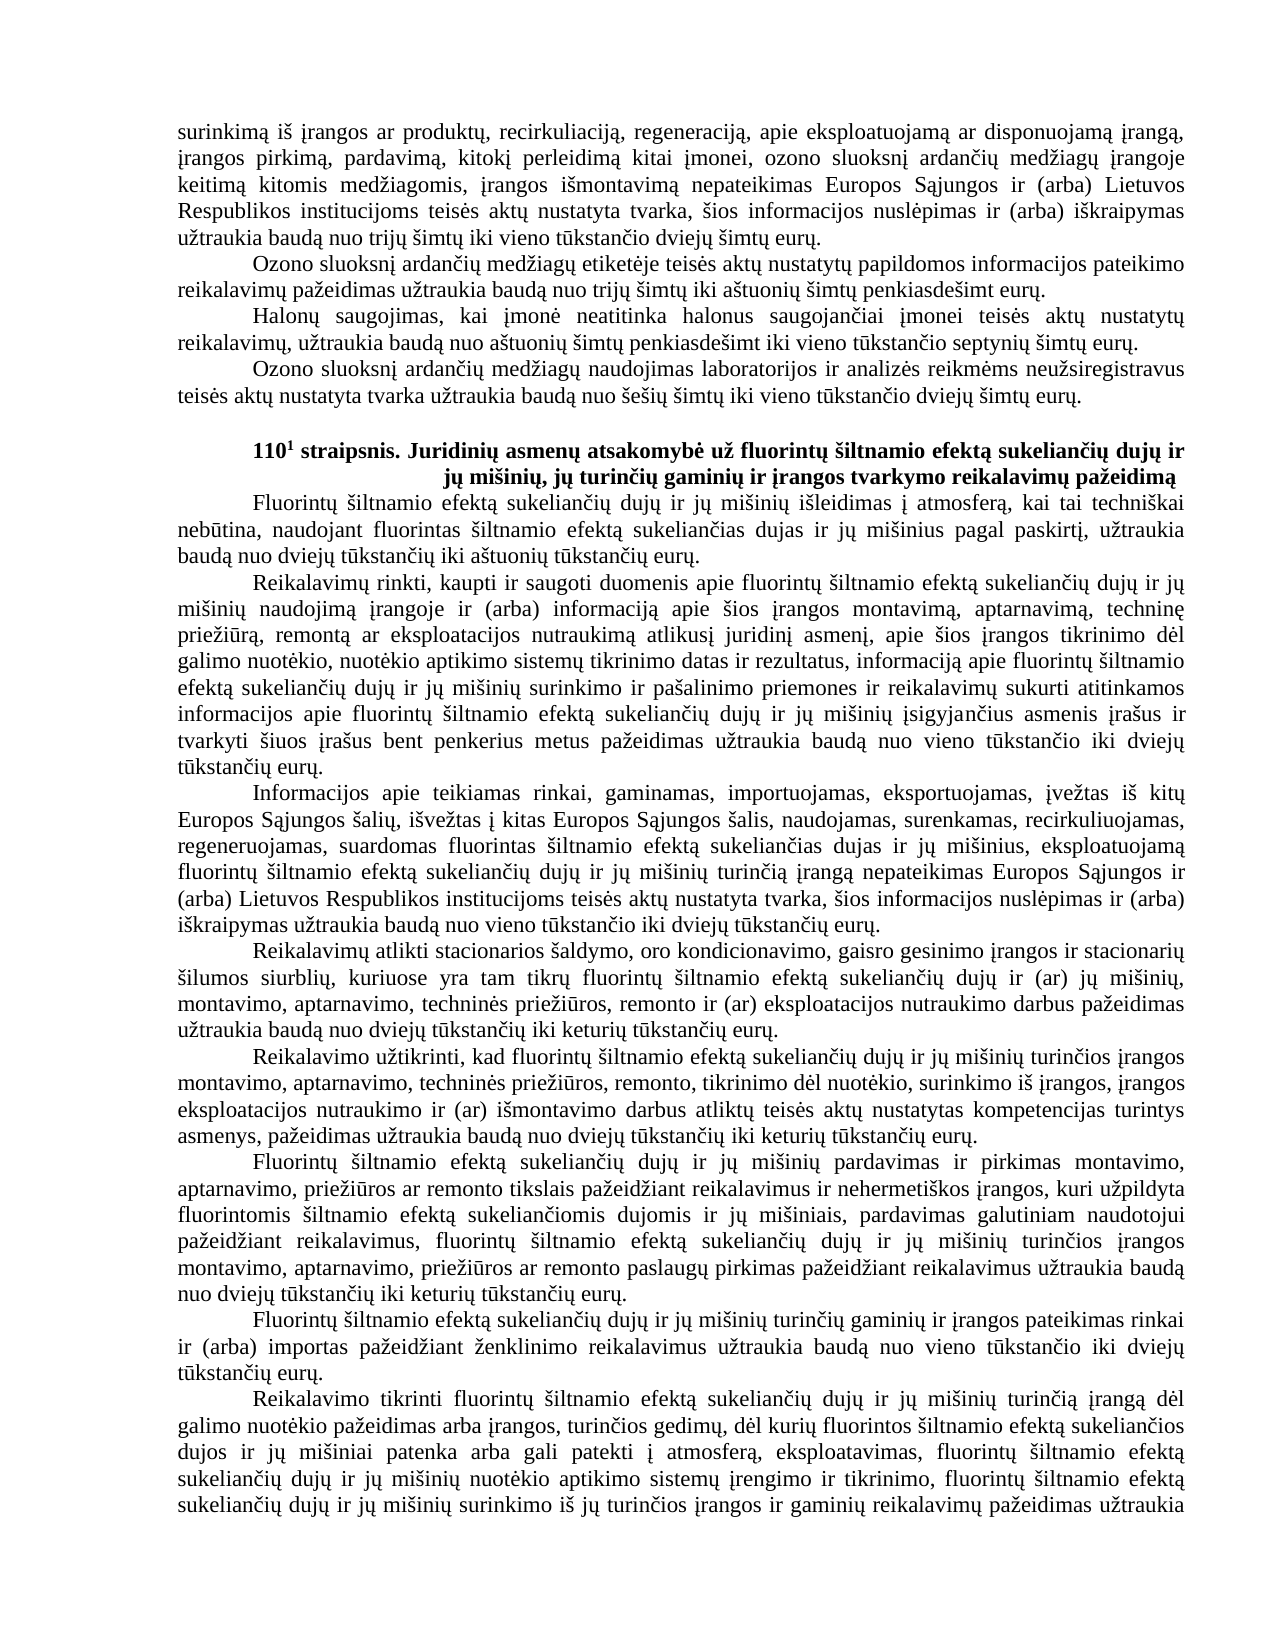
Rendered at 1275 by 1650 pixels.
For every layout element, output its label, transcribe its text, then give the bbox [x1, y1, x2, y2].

text 1101 straipsnis. Juridinių asmenų atsakomybė už fluorintų šiltnamio efektą sukeliančių dujų ir jų mišinių, jų turinčių gaminių ir įrangos tvarkymo reikalavimų pažeidimą [252, 437, 1186, 489]
text Reikalavimo tikrinti fluorintų šiltnamio efektą sukeliančių dujų ir jų mišinių turinčią įrangą dėl galimo nuotėkio pažeidimas arba įrangos, turinčios gedimų, dėl kurių fluorintos šiltnamio efektą sukeliančios dujos ir jų mišiniai patenka arba gali patekti į atmosferą, eksploatavimas, fluorintų šiltnamio efektą sukeliančių dujų ir jų mišinių nuotėkio aptikimo sistemų įrengimo ir tikrinimo, fluorintų šiltnamio efektą sukeliančių dujų ir jų mišinių surinkimo iš jų turinčios įrangos ir gaminių reikalavimų pažeidimas užtraukia [177, 1386, 1186, 1517]
text Reikalavimų rinkti, kaupti ir saugoti duomenis apie fluorintų šiltnamio efektą sukeliančių dujų ir jų mišinių naudojimą įrangoje ir (arba) informaciją apie šios įrangos montavimą, aptarnavimą, techninę priežiūrą, remontą ar eksploatacijos nutraukimą atlikusį juridinį asmenį, apie šios įrangos tikrinimo dėl galimo nuotėkio, nuotėkio aptikimo sistemų tikrinimo datas ir rezultatus, informaciją apie fluorintų šiltnamio efektą sukeliančių dujų ir jų mišinių surinkimo ir pašalinimo priemones ir reikalavimų sukurti atitinkamos informacijos apie fluorintų šiltnamio efektą sukeliančių dujų ir jų mišinių įsigyjančius asmenis įrašus ir tvarkyti šiuos įrašus bent penkerius metus pažeidimas užtraukia baudą nuo vieno tūkstančio iki dviejų tūkstančių eurų. [177, 568, 1186, 779]
text Fluorintų šiltnamio efektą sukeliančių dujų ir jų mišinių pardavimas ir pirkimas montavimo, aptarnavimo, priežiūros ar remonto tikslais pažeidžiant reikalavimus ir nehermetiškos įrangos, kuri užpildyta fluorintomis šiltnamio efektą sukeliančiomis dujomis ir jų mišiniais, pardavimas galutiniam naudotojui pažeidžiant reikalavimus, fluorintų šiltnamio efektą sukeliančių dujų ir jų mišinių turinčios įrangos montavimo, aptarnavimo, priežiūros ar remonto paslaugų pirkimas pažeidžiant reikalavimus užtraukia baudą nuo dviejų tūkstančių iki keturių tūkstančių eurų. [177, 1148, 1186, 1306]
text Ozono sluoksnį ardančių medžiagų etiketėje teisės aktų nustatytų papildomos informacijos pateikimo reikalavimų pažeidimas užtraukia baudą nuo trijų šimtų iki aštuonių šimtų penkiasdešimt eurų. [177, 250, 1186, 303]
text Ozono sluoksnį ardančių medžiagų naudojimas laboratorijos ir analizės reikmėms neužsiregistravus teisės aktų nustatyta tvarka užtraukia baudą nuo šešių šimtų iki vieno tūkstančio dviejų šimtų eurų. [177, 355, 1186, 408]
text Reikalavimo užtikrinti, kad fluorintų šiltnamio efektą sukeliančių dujų ir jų mišinių turinčios įrangos montavimo, aptarnavimo, techninės priežiūros, remonto, tikrinimo dėl nuotėkio, surinkimo iš įrangos, įrangos eksploatacijos nutraukimo ir (ar) išmontavimo darbus atliktų teisės aktų nustatytas kompetencijas turintys asmenys, pažeidimas užtraukia baudą nuo dviejų tūkstančių iki keturių tūkstančių eurų. [177, 1043, 1186, 1148]
text Fluorintų šiltnamio efektą sukeliančių dujų ir jų mišinių išleidimas į atmosferą, kai tai techniškai nebūtina, naudojant fluorintas šiltnamio efektą sukeliančias dujas ir jų mišinius pagal paskirtį, užtraukia baudą nuo dviejų tūkstančių iki aštuonių tūkstančių eurų. [177, 489, 1186, 568]
text Informacijos apie teikiamas rinkai, gaminamas, importuojamas, eksportuojamas, įvežtas iš kitų Europos Sąjungos šalių, išvežtas į kitas Europos Sąjungos šalis, naudojamas, surenkamas, recirkuliuojamas, regeneruojamas, suardomas fluorintas šiltnamio efektą sukeliančias dujas ir jų mišinius, eksploatuojamą fluorintų šiltnamio efektą sukeliančių dujų ir jų mišinių turinčią įrangą nepateikimas Europos Sąjungos ir (arba) Lietuvos Respublikos institucijoms teisės aktų nustatyta tvarka, šios informacijos nuslėpimas ir (arba) iškraipymas užtraukia baudą nuo vieno tūkstančio iki dviejų tūkstančių eurų. [177, 779, 1186, 937]
text Halonų saugojimas, kai įmonė neatitinka halonus saugojančiai įmonei teisės aktų nustatytų reikalavimų, užtraukia baudą nuo aštuonių šimtų penkiasdešimt iki vieno tūkstančio septynių šimtų eurų. [177, 303, 1186, 355]
text surinkimą iš įrangos ar produktų, recirkuliaciją, regeneraciją, apie eksploatuojamą ar disponuojamą įrangą, įrangos pirkimą, pardavimą, kitokį perleidimą kitai įmonei, ozono sluoksnį ardančių medžiagų įrangoje keitimą kitomis medžiagomis, įrangos išmontavimą nepateikimas Europos Sąjungos ir (arba) Lietuvos Respublikos institucijoms teisės aktų nustatyta tvarka, šios informacijos nuslėpimas ir (arba) iškraipymas užtraukia baudą nuo trijų šimtų iki vieno tūkstančio dviejų šimtų eurų. [177, 118, 1186, 250]
text Fluorintų šiltnamio efektą sukeliančių dujų ir jų mišinių turinčių gaminių ir įrangos pateikimas rinkai ir (arba) importas pažeidžiant ženklinimo reikalavimus užtraukia baudą nuo vieno tūkstančio iki dviejų tūkstančių eurų. [177, 1306, 1186, 1386]
text Reikalavimų atlikti stacionarios šaldymo, oro kondicionavimo, gaisro gesinimo įrangos ir stacionarių šilumos siurblių, kuriuose yra tam tikrų fluorintų šiltnamio efektą sukeliančių dujų ir (ar) jų mišinių, montavimo, aptarnavimo, techninės priežiūros, remonto ir (ar) eksploatacijos nutraukimo darbus pažeidimas užtraukia baudą nuo dviejų tūkstančių iki keturių tūkstančių eurų. [177, 937, 1186, 1043]
